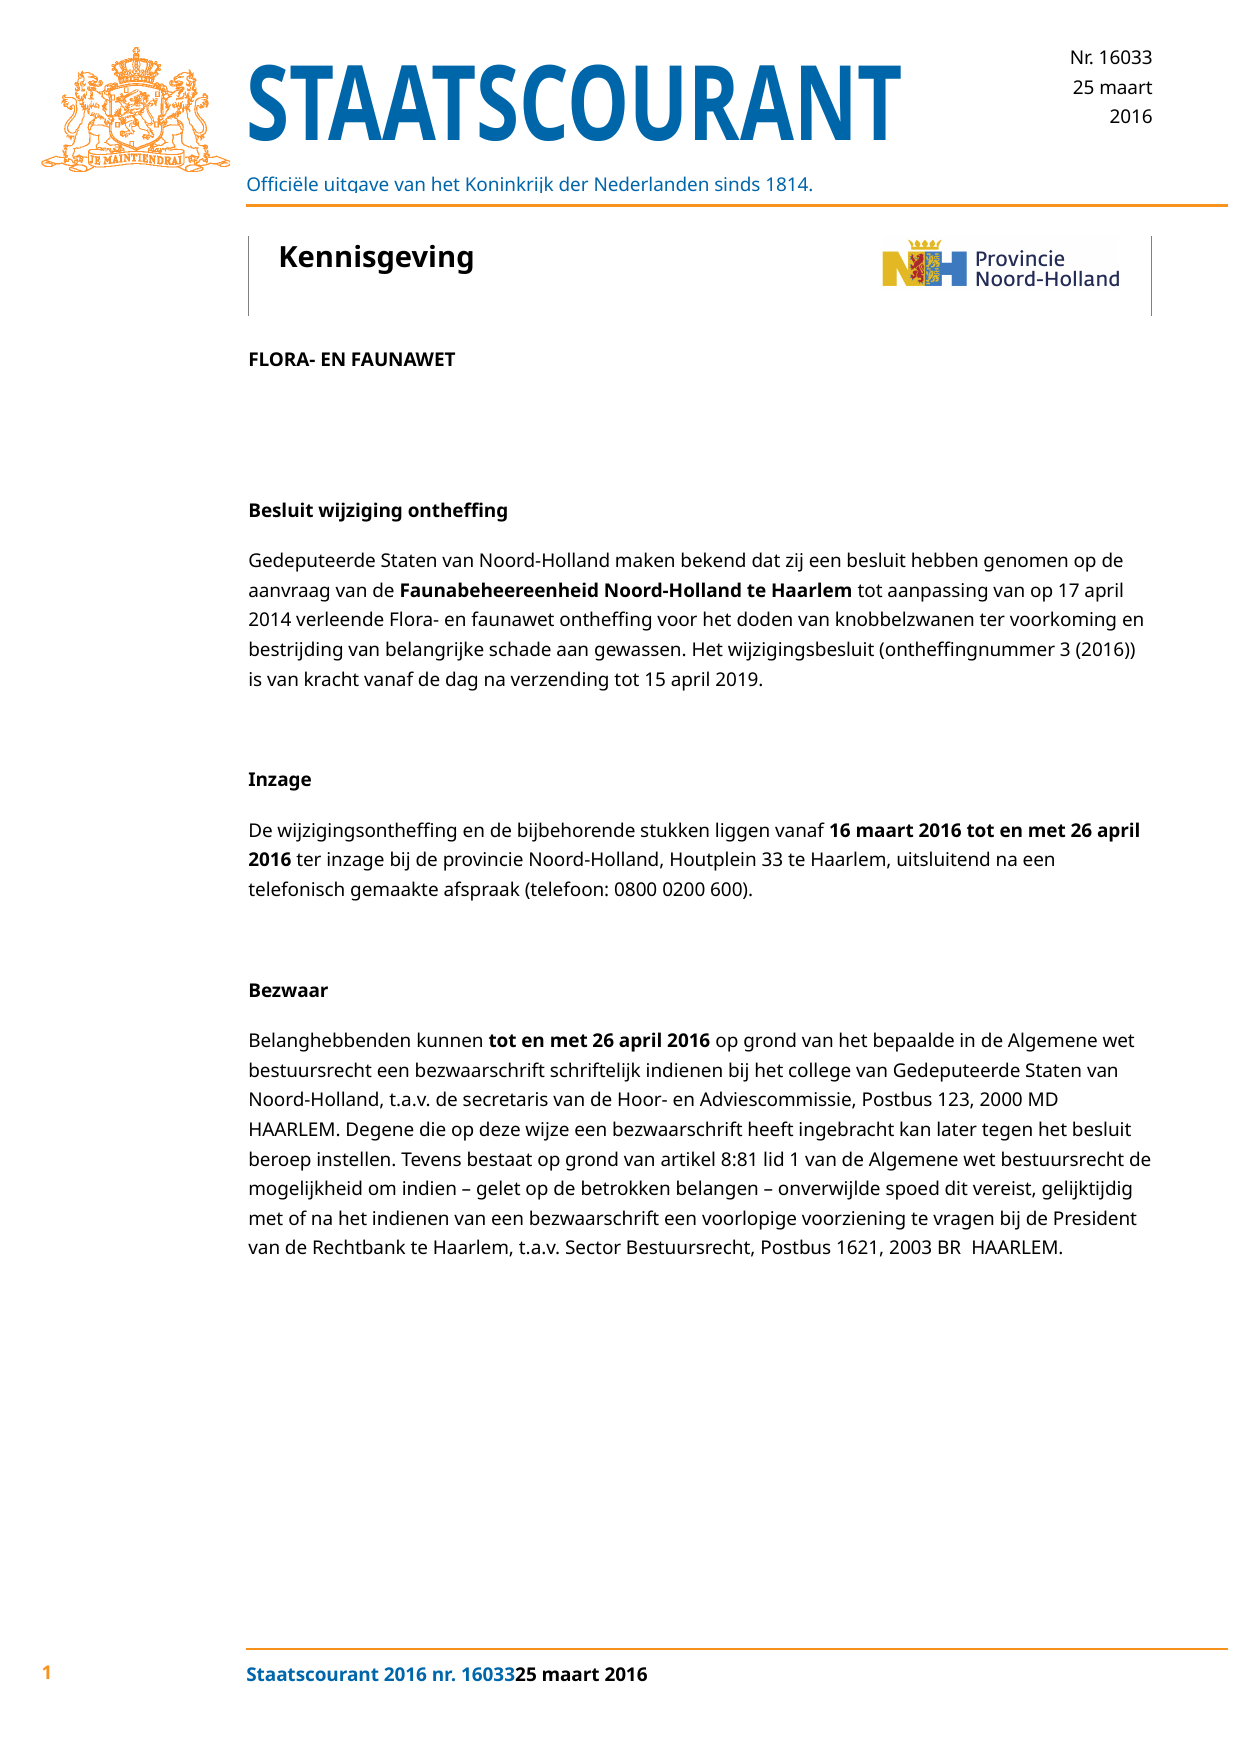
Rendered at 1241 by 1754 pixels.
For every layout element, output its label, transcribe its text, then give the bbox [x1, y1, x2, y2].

text Bezwaar [248, 977, 1152, 1003]
text Belanghebbenden kunnen tot en met 26 april 2016 op grond van het bepaalde in de Algemene wet bestuursrecht een bezwaarschrift schriftelijk indienen bij het college van Gedeputeerde Staten van Noord-Holland, t.a.v. de secretaris van de Hoor- en Adviescommissie, Postbus 123, 2000 MD HAARLEM. Degene die op deze wijze een bezwaarschrift heeft ingebracht kan later tegen het besluit beroep instellen. Tevens bestaat op grond van artikel 8:81 lid 1 van de Algemene wet bestuursrecht de mogelijkheid om indien – gelet op de betrokken belangen – onverwijlde spoed dit vereist, gelijktijdig met of na het indienen van een bezwaarschrift een voorlopige voorziening te vragen bij de President van de Rechtbank te Haarlem, t.a.v. Sector Bestuursrecht, Postbus 1621, 2003 BR HAARLEM. [248, 1027, 1152, 1260]
text Gedeputeerde Staten van Noord-Holland maken bekend dat zij een besluit hebben genomen op de aanvraag van de Faunabeheereenheid Noord-Holland te Haarlem tot aanpassing van op 17 april 2014 verleende Flora- en faunawet ontheffing voor het doden van knobbelzwanen ter voorkoming en bestrijding van belangrijke schade aan gewassen. Het wijzigingsbesluit (ontheffingnummer 3 (2016)) is van kracht vanaf de dag na verzending tot 15 april 2019. [248, 547, 1152, 692]
table_header Kennisgeving [249, 236, 850, 316]
picture [41, 47, 231, 172]
text Inzage [248, 767, 1152, 792]
text Besluit wijziging ontheffing [248, 497, 1152, 523]
text De wijzigingsontheffing en de bijbehorende stukken liggen vanaf 16 maart 2016 tot en met 26 april 2016 ter inzage bij de provincie Noord-Holland, Houtplein 33 te Haarlem, uitsluitend na een telefonisch gemaakte afspraak (telefoon: 0800 0200 600). [248, 817, 1152, 902]
text FLORA- EN FAUNAWET [248, 346, 1152, 372]
picture [882, 236, 1119, 291]
table_header [850, 236, 1151, 316]
